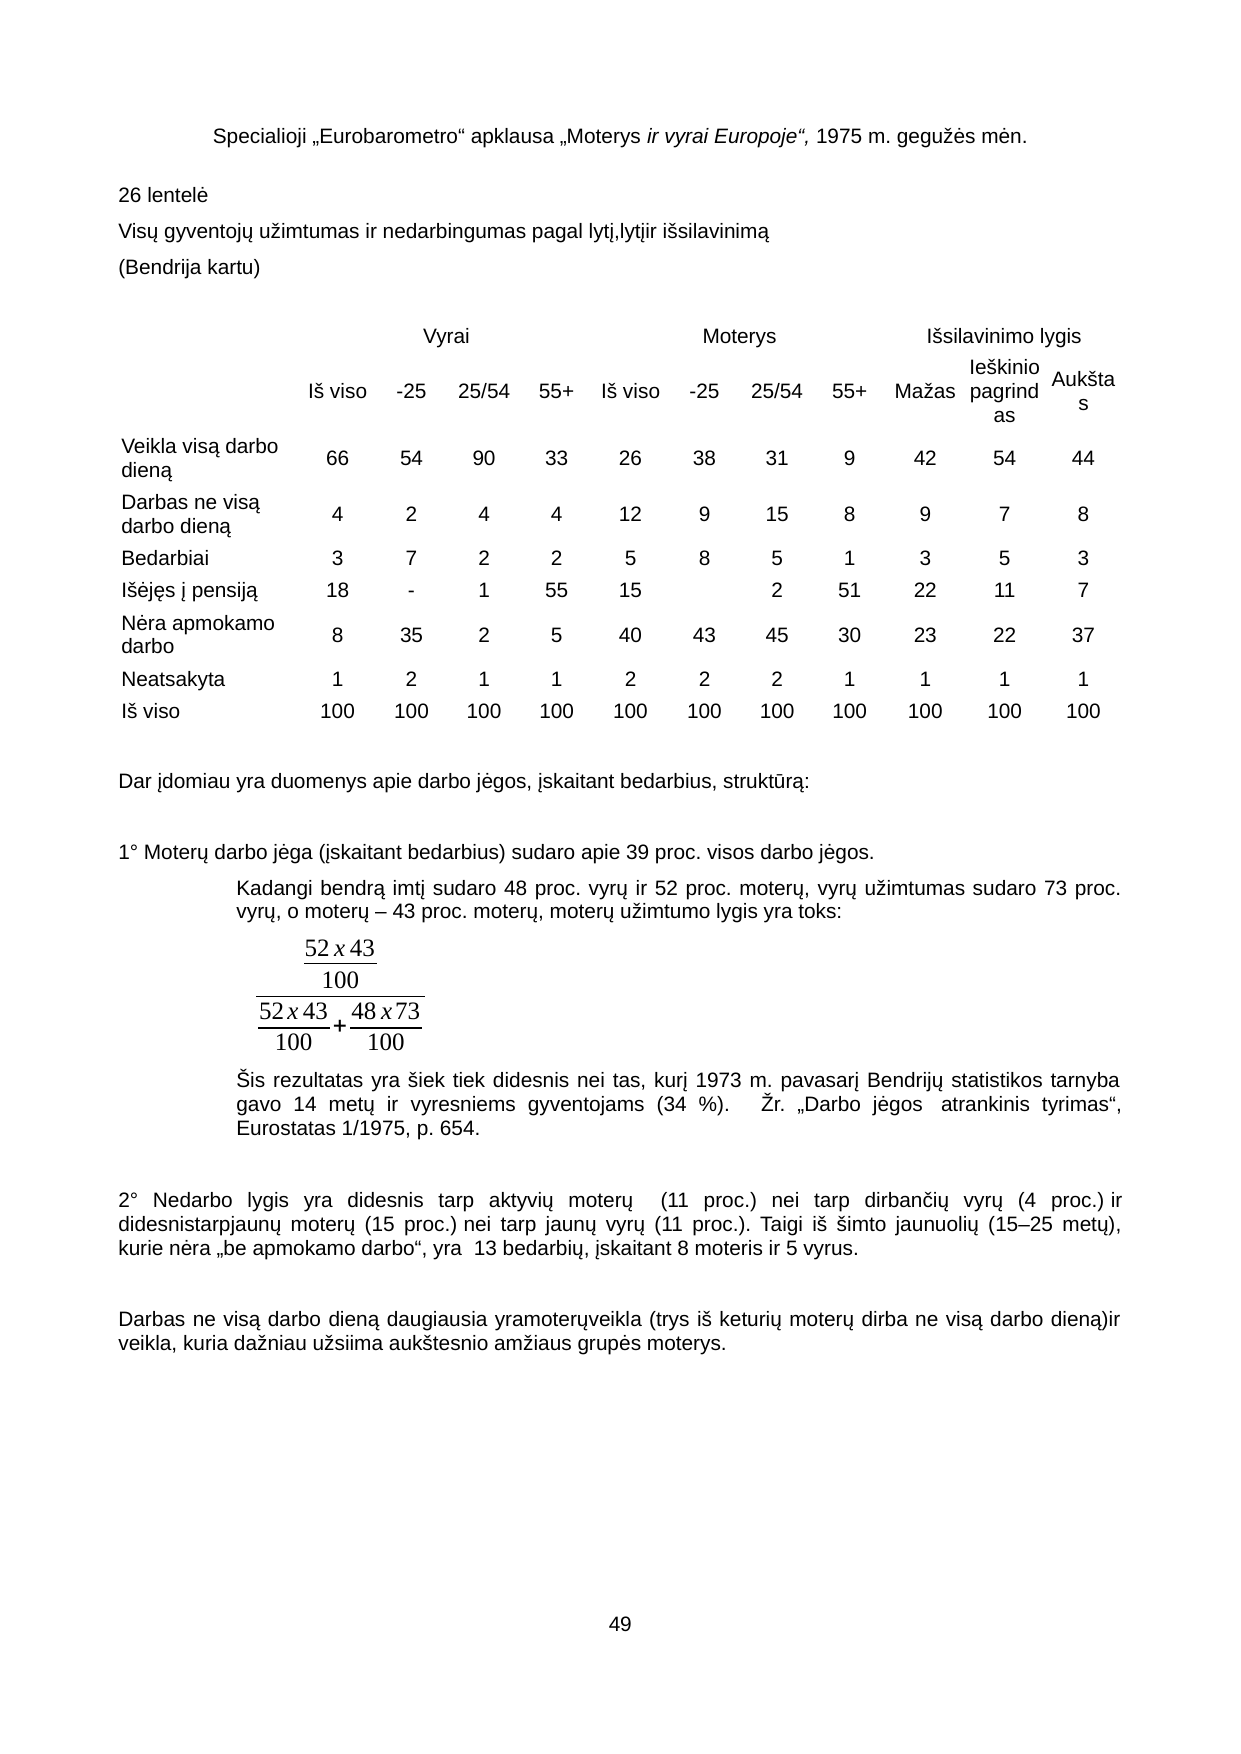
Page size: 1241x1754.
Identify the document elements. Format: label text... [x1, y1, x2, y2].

table_header Vyrai [300, 320, 593, 352]
table_cell Veikla visą darbo dieną [118, 430, 300, 486]
table_cell Iš viso [118, 695, 300, 727]
table_cell 100 [375, 695, 447, 727]
table_cell 1 [1044, 662, 1122, 695]
table_cell 100 [886, 695, 964, 727]
table_cell 31 [741, 430, 813, 486]
table_cell 1 [448, 662, 520, 695]
table_cell 100 [964, 695, 1044, 727]
table_cell 5 [964, 542, 1044, 574]
table_cell 42 [886, 430, 964, 486]
table_cell 1 [448, 574, 520, 606]
table_cell 40 [593, 606, 668, 662]
text 1° Moterų darbo jėga (įskaitant bedarbius) sudaro apie 39 proc. visos darbo jėgos. [118, 840, 1122, 864]
table_cell [118, 352, 300, 430]
table_cell Bedarbiai [118, 542, 300, 574]
table_cell 5 [593, 542, 668, 574]
table_cell 51 [813, 574, 886, 606]
table_cell 4 [448, 486, 520, 542]
table_cell 9 [668, 486, 741, 542]
table_cell 4 [300, 486, 375, 542]
table_cell 1 [520, 662, 593, 695]
table_cell 2 [593, 662, 668, 695]
table_cell 2 [520, 542, 593, 574]
table_header Išsilavinimo lygis [886, 320, 1122, 352]
table_cell 100 [1044, 695, 1122, 727]
table_header Moterys [593, 320, 886, 352]
table_cell 2 [448, 606, 520, 662]
table_cell 1 [886, 662, 964, 695]
table_cell 3 [1044, 542, 1122, 574]
table_cell 43 [668, 606, 741, 662]
text 2° Nedarbo lygis yra didesnis tarp aktyvių moterų (11 proc.) nei tarp dirbančių vyrų (4 proc.) ir didesnistarpjaunų moterų (15 proc.) nei tarp jaunų vyrų (11 proc.). Taigi iš šimto jaunuolių (15–25 metų), kurie nėra „be apmokamo darbo“, yra 13 bedarbių, įskaitant 8 moteris ir 5 vyrus. [118, 1187, 1122, 1259]
table_cell 7 [375, 542, 447, 574]
table_cell Ieškinio pagrindas [964, 352, 1044, 430]
table_cell 54 [964, 430, 1044, 486]
table_cell 100 [668, 695, 741, 727]
table_cell 25/54 [448, 352, 520, 430]
table_cell Išėjęs į pensiją [118, 574, 300, 606]
table_cell 22 [886, 574, 964, 606]
table_cell 26 [593, 430, 668, 486]
table_cell 12 [593, 486, 668, 542]
table_cell 1 [964, 662, 1044, 695]
table_cell 100 [300, 695, 375, 727]
table_cell 100 [813, 695, 886, 727]
table_cell 1 [813, 542, 886, 574]
table_cell 3 [886, 542, 964, 574]
table_cell Neatsakyta [118, 662, 300, 695]
table_cell 33 [520, 430, 593, 486]
table_cell 2 [668, 662, 741, 695]
table_cell 22 [964, 606, 1044, 662]
table_cell 5 [520, 606, 593, 662]
table_cell 3 [300, 542, 375, 574]
text Kadangi bendrą imtį sudaro 48 proc. vyrų ir 52 proc. moterų, vyrų užimtumas sudaro 73 proc. vyrų, o moterų – 43 proc. moterų, moterų užimtumo lygis yra toks: [236, 875, 1122, 923]
text Darbas ne visą darbo dieną daugiausia yramoterųveikla (trys iš keturių moterų dirba ne visą darbo dieną)ir veikla, kuria dažniau užsiima aukštesnio amžiaus grupės moterys. [118, 1307, 1122, 1354]
table_cell 9 [886, 486, 964, 542]
table_cell - [375, 574, 447, 606]
text Visų gyventojų užimtumas ir nedarbingumas pagal lytį,lytįir išsilavinimą [118, 219, 1122, 243]
table_cell 7 [1044, 574, 1122, 606]
table_cell 23 [886, 606, 964, 662]
table_cell 44 [1044, 430, 1122, 486]
table_cell 45 [741, 606, 813, 662]
table_cell 55+ [813, 352, 886, 430]
table_cell 55+ [520, 352, 593, 430]
table_cell 2 [375, 486, 447, 542]
text Šis rezultatas yra šiek tiek didesnis nei tas, kurį 1973 m. pavasarį Bendrijų statistikos tarnyba gavo 14 metų ir vyresniems gyventojams (34 %). Žr. „Darbo jėgos atrankinis tyrimas“, Eurostatas 1/1975, p. 654. [236, 1068, 1122, 1140]
table_cell 4 [520, 486, 593, 542]
table_cell 1 [813, 662, 886, 695]
table_cell Iš viso [593, 352, 668, 430]
text (Bendrija kartu) [118, 254, 1122, 278]
table_cell Aukštas [1044, 352, 1122, 430]
table_cell 8 [668, 542, 741, 574]
table_cell 7 [964, 486, 1044, 542]
table_cell 100 [593, 695, 668, 727]
table_cell 55 [520, 574, 593, 606]
table_cell 5 [741, 542, 813, 574]
table_cell 30 [813, 606, 886, 662]
table_cell Darbas ne visą darbo dieną [118, 486, 300, 542]
table_cell 100 [520, 695, 593, 727]
table_cell 8 [813, 486, 886, 542]
table_cell 100 [448, 695, 520, 727]
table_cell 2 [448, 542, 520, 574]
table_cell 15 [741, 486, 813, 542]
text Dar įdomiau yra duomenys apie darbo jėgos, įskaitant bedarbius, struktūrą: [118, 768, 1122, 792]
table_cell 25/54 [741, 352, 813, 430]
table_cell Iš viso [300, 352, 375, 430]
table_cell 2 [741, 574, 813, 606]
table_cell 35 [375, 606, 447, 662]
text 26 lentelė [118, 183, 1122, 207]
table_cell -25 [375, 352, 447, 430]
table_cell 11 [964, 574, 1044, 606]
table_cell Nėra apmokamo darbo [118, 606, 300, 662]
table_cell 15 [593, 574, 668, 606]
table_cell 2 [375, 662, 447, 695]
table_cell 2 [741, 662, 813, 695]
table_header [118, 320, 300, 352]
table_cell 8 [1044, 486, 1122, 542]
table_cell 66 [300, 430, 375, 486]
table_cell 100 [741, 695, 813, 727]
table_cell 1 [300, 662, 375, 695]
table_cell 90 [448, 430, 520, 486]
table_cell 8 [300, 606, 375, 662]
table_cell 38 [668, 430, 741, 486]
table_cell Mažas [886, 352, 964, 430]
table_cell 37 [1044, 606, 1122, 662]
table_cell 54 [375, 430, 447, 486]
table_cell [668, 574, 741, 606]
table_cell -25 [668, 352, 741, 430]
table_cell 9 [813, 430, 886, 486]
table_cell 18 [300, 574, 375, 606]
